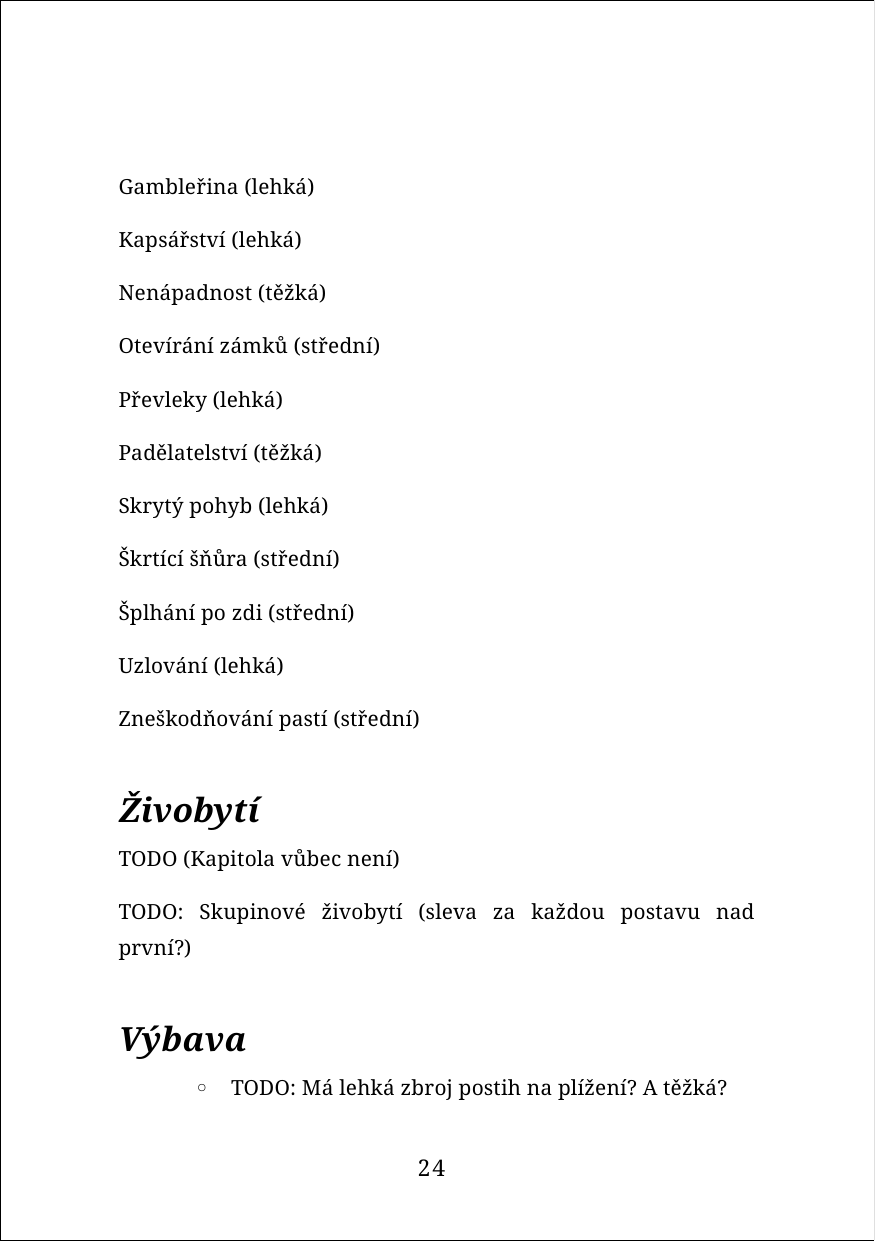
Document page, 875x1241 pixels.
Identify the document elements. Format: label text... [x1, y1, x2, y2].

text Skrytý pohyb (lehká) [118, 491, 756, 519]
subtitle Výbava [118, 1016, 756, 1061]
text Zneškodňování pastí (střední) [118, 704, 756, 732]
text Kapsářství (lehká) [118, 225, 756, 253]
text Šplhání po zdi (střední) [118, 598, 756, 626]
list TODO: Má lehká zbroj postih na plížení? A těžká? [193, 1073, 756, 1101]
text Gambleřina (lehká) [118, 172, 756, 200]
text Uzlování (lehká) [118, 651, 756, 679]
text TODO (Kapitola vůbec není) [118, 844, 756, 872]
text Škrtící šňůra (střední) [118, 544, 756, 573]
text Převleky (lehká) [118, 385, 756, 413]
text Otevírání zámků (střední) [118, 331, 756, 360]
text Padělatelství (těžká) [118, 438, 756, 466]
subtitle Živobytí [118, 787, 756, 832]
text Nenápadnost (těžká) [118, 278, 756, 307]
text TODO: Skupinové živobytí (sleva za každou postavu nad první?) [118, 897, 756, 961]
